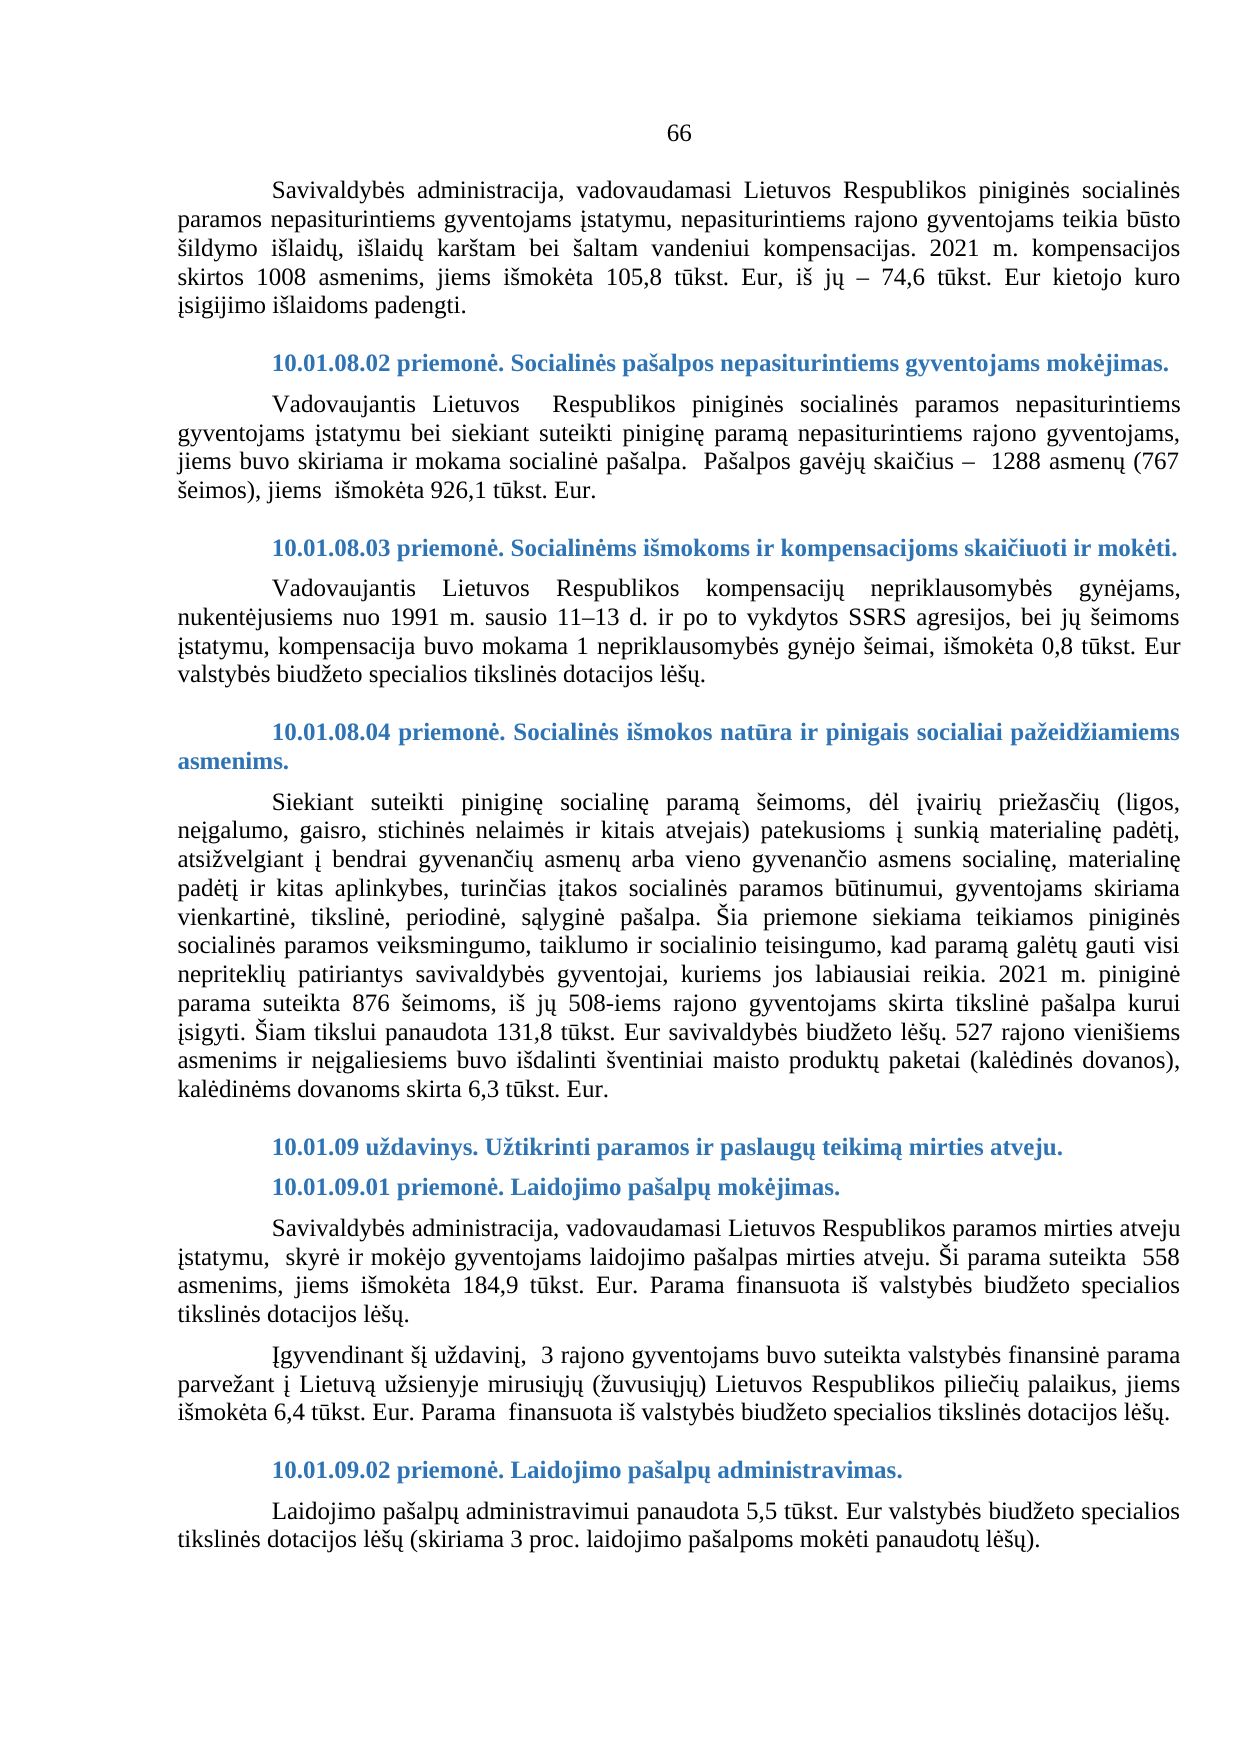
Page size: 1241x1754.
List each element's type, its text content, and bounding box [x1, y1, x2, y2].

text Laidojimo pašalpų administravimui panaudota 5,5 tūkst. Eur valstybės biudžeto specialios tikslinės dotacijos lėšų (skiriama 3 proc. laidojimo pašalpoms mokėti panaudotų lėšų). [177, 1496, 1181, 1553]
text 10.01.09.02 priemonė. Laidojimo pašalpų administravimas. [177, 1455, 1181, 1484]
text Įgyvendinant šį uždavinį, 3 rajono gyventojams buvo suteikta valstybės finansinė parama parvežant į Lietuvą užsienyje mirusiųjų (žuvusiųjų) Lietuvos Respublikos piliečių palaikus, jiems išmokėta 6,4 tūkst. Eur. Parama finansuota iš valstybės biudžeto specialios tikslinės dotacijos lėšų. [177, 1340, 1181, 1426]
text 10.01.08.02 priemonė. Socialinės pašalpos nepasiturintiems gyventojams mokėjimas. [177, 348, 1181, 377]
text 10.01.08.03 priemonė. Socialinėms išmokoms ir kompensacijoms skaičiuoti ir mokėti. [177, 533, 1181, 561]
text Vadovaujantis Lietuvos Respublikos kompensacijų nepriklausomybės gynėjams, nukentėjusiems nuo 1991 m. sausio 11–13 d. ir po to vykdytos SSRS agresijos, bei jų šeimoms įstatymu, kompensacija buvo mokama 1 nepriklausomybės gynėjo šeimai, išmokėta 0,8 tūkst. Eur valstybės biudžeto specialios tikslinės dotacijos lėšų. [177, 573, 1181, 688]
text Savivaldybės administracija, vadovaudamasi Lietuvos Respublikos piniginės socialinės paramos nepasiturintiems gyventojams įstatymu, nepasiturintiems rajono gyventojams teikia būsto šildymo išlaidų, išlaidų karštam bei šaltam vandeniui kompensacijas. 2021 m. kompensacijos skirtos 1008 asmenims, jiems išmokėta 105,8 tūkst. Eur, iš jų – 74,6 tūkst. Eur kietojo kuro įsigijimo išlaidoms padengti. [177, 176, 1181, 319]
text 10.01.08.04 priemonė. Socialinės išmokos natūra ir pinigais socialiai pažeidžiamiems asmenims. [177, 717, 1181, 774]
text 10.01.09 uždavinys. Užtikrinti paramos ir paslaugų teikimą mirties atveju. [177, 1132, 1181, 1160]
text 10.01.09.01 priemonė. Laidojimo pašalpų mokėjimas. [177, 1172, 1181, 1201]
text Vadovaujantis Lietuvos Respublikos piniginės socialinės paramos nepasiturintiems gyventojams įstatymu bei siekiant suteikti piniginę paramą nepasiturintiems rajono gyventojams, jiems buvo skiriama ir mokama socialinė pašalpa. Pašalpos gavėjų skaičius – 1288 asmenų (767 šeimos), jiems išmokėta 926,1 tūkst. Eur. [177, 389, 1181, 504]
text Savivaldybės administracija, vadovaudamasi Lietuvos Respublikos paramos mirties atveju įstatymu, skyrė ir mokėjo gyventojams laidojimo pašalpas mirties atveju. Ši parama suteikta 558 asmenims, jiems išmokėta 184,9 tūkst. Eur. Parama finansuota iš valstybės biudžeto specialios tikslinės dotacijos lėšų. [177, 1213, 1181, 1328]
text Siekiant suteikti piniginę socialinę paramą šeimoms, dėl įvairių priežasčių (ligos, neįgalumo, gaisro, stichinės nelaimės ir kitais atvejais) patekusioms į sunkią materialinę padėtį, atsižvelgiant į bendrai gyvenančių asmenų arba vieno gyvenančio asmens socialinę, materialinę padėtį ir kitas aplinkybes, turinčias įtakos socialinės paramos būtinumui, gyventojams skiriama vienkartinė, tikslinė, periodinė, sąlyginė pašalpa. Šia priemone siekiama teikiamos piniginės socialinės paramos veiksmingumo, taiklumo ir socialinio teisingumo, kad paramą galėtų gauti visi nepriteklių patiriantys savivaldybės gyventojai, kuriems jos labiausiai reikia. 2021 m. piniginė parama suteikta 876 šeimoms, iš jų 508-iems rajono gyventojams skirta tikslinė pašalpa kurui įsigyti. Šiam tikslui panaudota 131,8 tūkst. Eur savivaldybės biudžeto lėšų. 527 rajono vienišiems asmenims ir neįgaliesiems buvo išdalinti šventiniai maisto produktų paketai (kalėdinės dovanos), kalėdinėms dovanoms skirta 6,3 tūkst. Eur. [177, 787, 1181, 1103]
